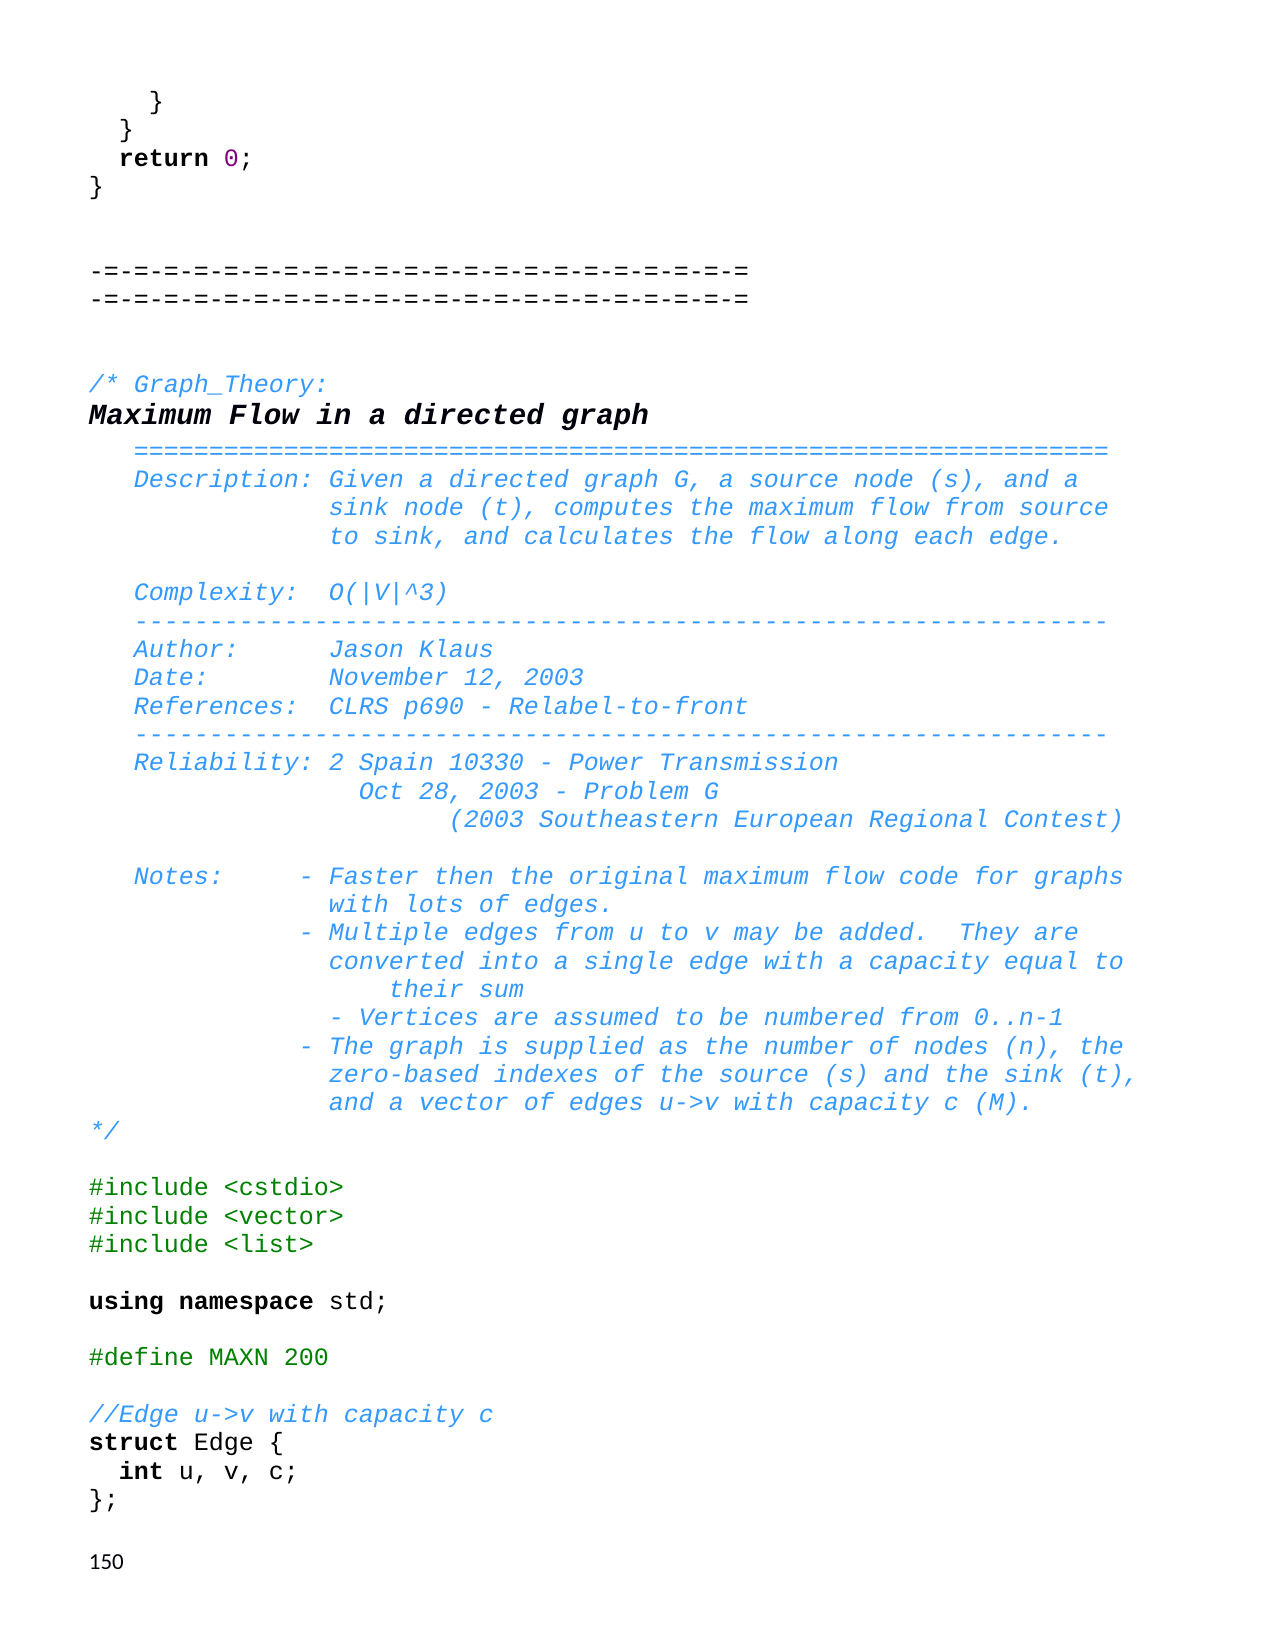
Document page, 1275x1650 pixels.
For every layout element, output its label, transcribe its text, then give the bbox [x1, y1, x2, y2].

text #define MAXN 200 [89, 1345, 1186, 1373]
text return 0; [89, 145, 1186, 174]
text } [89, 117, 1186, 145]
text Author: Jason Klaus [89, 637, 1186, 665]
text -=-=-=-=-=-=-=-=-=-=-=-=-=-=-=-=-=-=-=-=-=-= [89, 287, 1186, 315]
text zero-based indexes of the source (s) and the sink (t), [89, 1062, 1186, 1090]
text References: CLRS p690 - Relabel-to-front [89, 693, 1186, 722]
text int u, v, c; [89, 1458, 1186, 1487]
text */ [89, 1118, 1186, 1147]
text (2003 Southeastern European Regional Contest) [89, 807, 1186, 835]
text to sink, and calculates the flow along each edge. [89, 523, 1186, 552]
text #include <vector> [89, 1203, 1186, 1232]
text struct Edge { [89, 1430, 1186, 1458]
text } [89, 174, 1186, 202]
text ----------------------------------------------------------------- [89, 722, 1186, 750]
text #include <cstdio> [89, 1175, 1186, 1203]
text Description: Given a directed graph G, a source node (s), and a [89, 467, 1186, 495]
text Oct 28, 2003 - Problem G [89, 778, 1186, 807]
text converted into a single edge with a capacity equal to [89, 948, 1186, 977]
text with lots of edges. [89, 892, 1186, 920]
subtitle Maximum Flow in a directed graph [89, 400, 1186, 433]
text /* Graph_Theory: [89, 372, 1186, 400]
text - Multiple edges from u to v may be added. They are [89, 920, 1186, 948]
text //Edge u->v with capacity c [89, 1402, 1186, 1430]
text - The graph is supplied as the number of nodes (n), the [89, 1033, 1186, 1062]
text } [89, 89, 1186, 117]
text ----------------------------------------------------------------- [89, 608, 1186, 637]
text and a vector of edges u->v with capacity c (M). [89, 1090, 1186, 1118]
text Reliability: 2 Spain 10330 - Power Transmission [89, 750, 1186, 778]
text ================================================================= [89, 438, 1186, 467]
text their sum [89, 977, 1186, 1005]
text -=-=-=-=-=-=-=-=-=-=-=-=-=-=-=-=-=-=-=-=-=-= [89, 259, 1186, 287]
text #include <list> [89, 1232, 1186, 1260]
text }; [89, 1487, 1186, 1515]
text Date: November 12, 2003 [89, 665, 1186, 693]
text Complexity: O(|V|^3) [89, 580, 1186, 608]
text sink node (t), computes the maximum flow from source [89, 495, 1186, 523]
text using namespace std; [89, 1288, 1186, 1317]
text - Vertices are assumed to be numbered from 0..n-1 [89, 1005, 1186, 1033]
text Notes: - Faster then the original maximum flow code for graphs [89, 863, 1186, 892]
